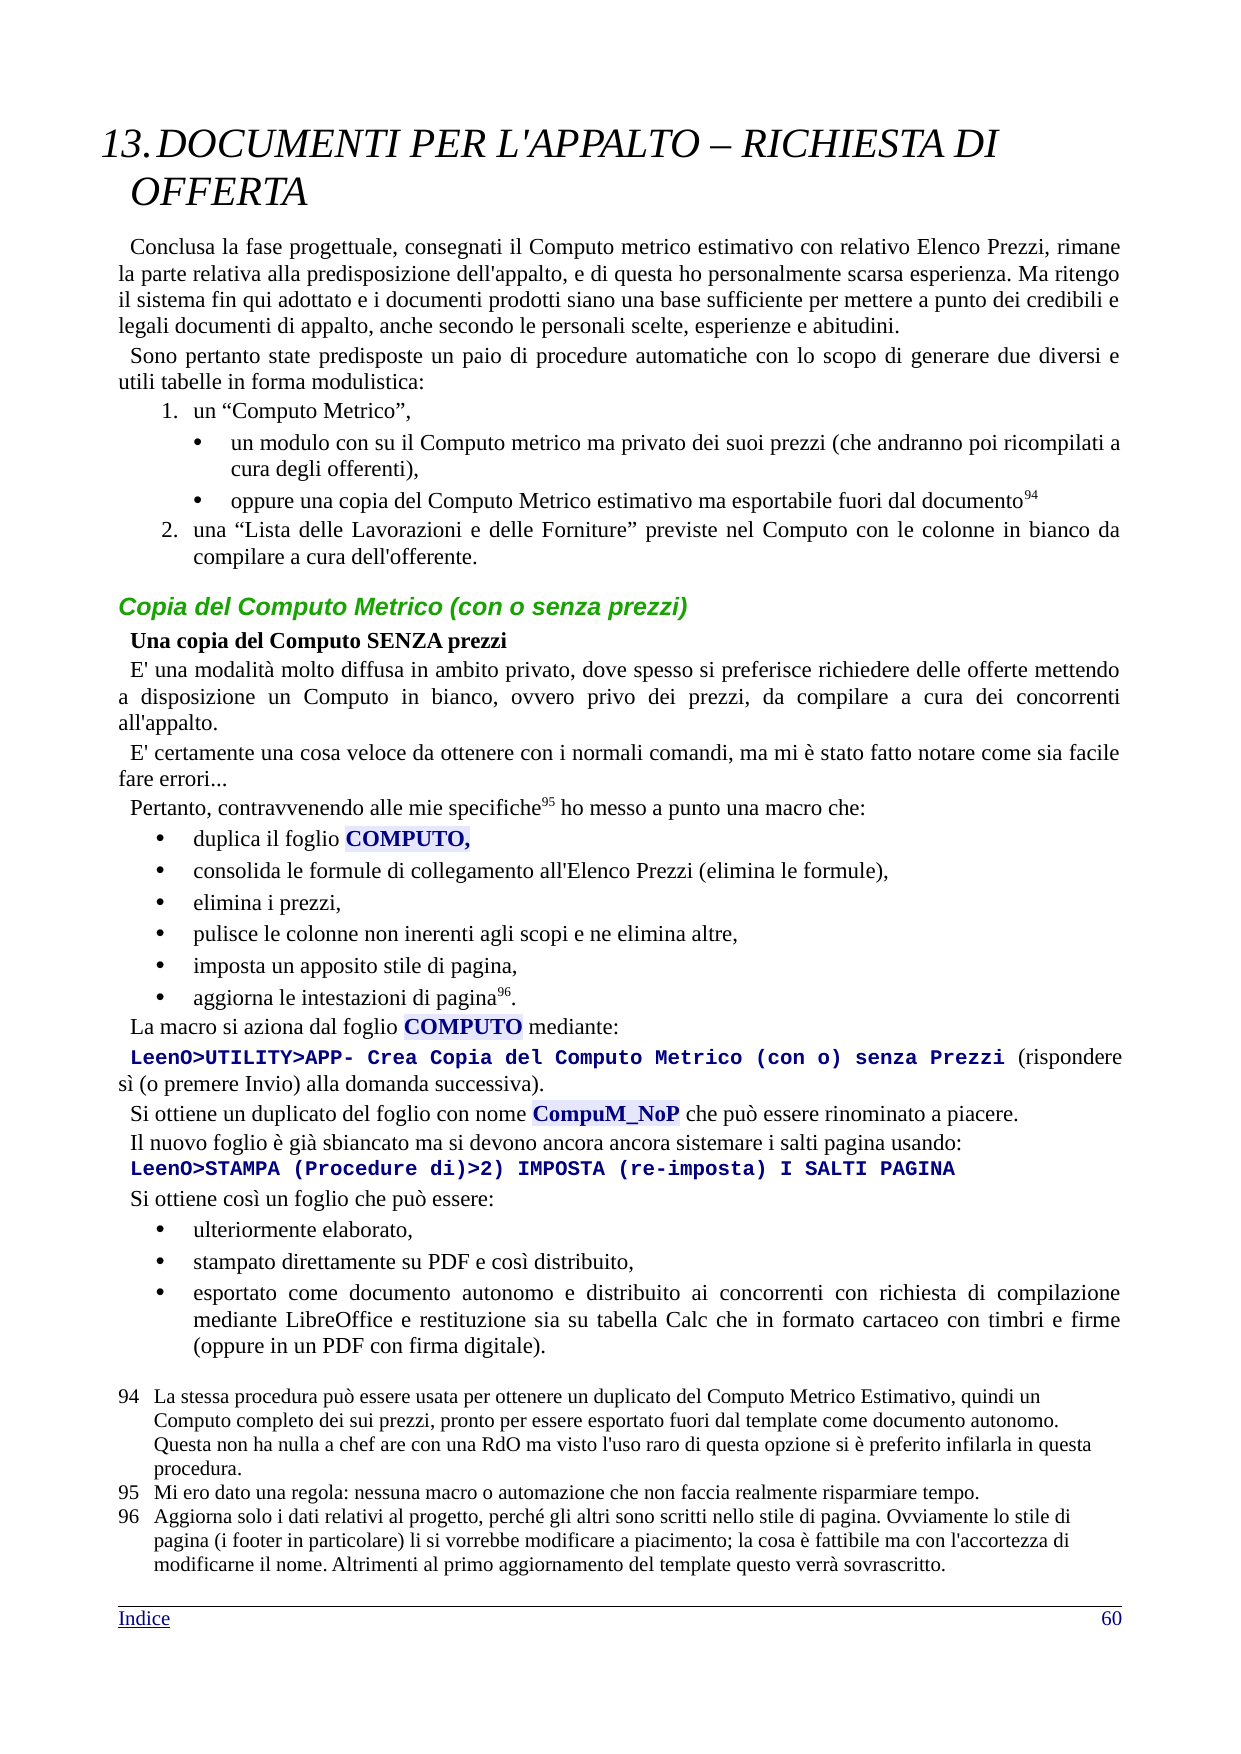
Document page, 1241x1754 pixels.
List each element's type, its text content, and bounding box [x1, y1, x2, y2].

text Sono pertanto state predisposte un paio di procedure automatiche con lo scopo di generare due diversi e utili tabelle in forma modulistica: [118, 342, 1122, 394]
text La macro si aziona dal foglio COMPUTO mediante: [118, 1013, 1122, 1040]
text E' una modalità molto diffusa in ambito privato, dove spesso si preferisce richiedere delle offerte mettendo a disposizione un Computo in bianco, ovvero privo dei prezzi, da compilare a cura dei concorrenti all'appalto. [118, 657, 1122, 736]
list oppure una copia del Computo Metrico estimativo ma esportabile fuori dal documento [193, 485, 1122, 513]
list duplica il foglio COMPUTO, [156, 823, 1122, 852]
text Mi ero dato una regola: nessuna macro o automazione che non faccia realmente risparmiare tempo. [118, 1480, 1122, 1504]
list esportato come documento autonomo e distribuito ai concorrenti con richiesta di compilazione mediante LibreOffice e restituzione sia su tabella Calc che in formato cartaceo con timbri e firme (oppure in un PDF con firma digitale). [156, 1277, 1122, 1359]
list consolida le formule di collegamento all'Elenco Prezzi (elimina le formule), [156, 855, 1122, 884]
text Il nuovo foglio è già sbiancato ma si devono ancora ancora sistemare i salti pagina usando: [118, 1129, 1122, 1155]
text Conclusa la fase progettuale, consegnati il Computo metrico estimativo con relativo Elenco Prezzi, rimane la parte relativa alla predisposizione dell'appalto, e di questa ho personalmente scarsa esperienza. Ma ritengo il sistema fin qui adottato e i documenti prodotti siano una base sufficiente per mettere a punto dei credibili e legali documenti di appalto, anche secondo le personali scelte, esperienze e abitudini. [118, 233, 1122, 339]
list un “Computo Metrico”, [156, 397, 1122, 424]
list elimina i prezzi, [156, 887, 1122, 916]
list imposta un apposito stile di pagina, [156, 950, 1122, 979]
list La stessa procedura può essere usata per ottenere un duplicato del Computo Metrico Estimativo, quindi un Computo completo dei sui prezzi, pronto per essere esportato fuori dal template come documento autonomo. Questa non ha nulla a chef are con una RdO ma visto l'uso raro di questa opzione si è preferito infilarla in questa procedura. [118, 1384, 1122, 1480]
list Aggiorna solo i dati relativi al progetto, perché gli altri sono scritti nello stile di pagina. Ovviamente lo stile di pagina (i footer in particolare) li si vorrebbe modificare a piacimento; la cosa è fattibile ma con l'accortezza di modificarne il nome. Altrimenti al primo aggiornamento del template questo verrà sovrascritto. [118, 1504, 1122, 1576]
subtitle DOCUMENTI PER L'APPALTO – RICHIESTA DI OFFERTA [100, 118, 1122, 214]
subtitle Copia del Computo Metrico (con o senza prezzi) [118, 592, 1122, 621]
text Si ottiene così un foglio che può essere: [118, 1185, 1122, 1211]
text Una copia del Computo SENZA prezzi [118, 627, 1122, 654]
list pulisce le colonne non inerenti agli scopi e ne elimina altre, [156, 918, 1122, 947]
text Si ottiene un duplicato del foglio con nome CompuM_NoP che può essere rinominato a piacere. [118, 1099, 1122, 1126]
list ulteriormente elaborato, [156, 1214, 1122, 1243]
list stampato direttamente su PDF e così distribuito, [156, 1246, 1122, 1274]
text Pertanto, contravvenendo alle mie specifiche ho messo a punto una macro che: [118, 794, 1122, 821]
text LeenO>UTILITY>APP- Crea Copia del Computo Metrico (con o) senza Prezzi (rispondere sì (o premere Invio) alla domanda successiva). [118, 1043, 1122, 1097]
list un modulo con su il Computo metrico ma privato dei suoi prezzi (che andranno poi ricompilati a cura degli offerenti), [193, 427, 1122, 482]
text LeenO>STAMPA (Procedure di)>2) IMPOSTA (re-imposta) I SALTI PAGINA [118, 1158, 1122, 1182]
list una “Lista delle Lavorazioni e delle Forniture” previste nel Computo con le colonne in bianco da compilare a cura dell'offerente. [156, 516, 1122, 569]
list aggiorna le intestazioni di pagina. [156, 982, 1122, 1011]
text E' certamente una cosa veloce da ottenere con i normali comandi, ma mi è stato fatto notare come sia facile fare errori... [118, 738, 1122, 791]
